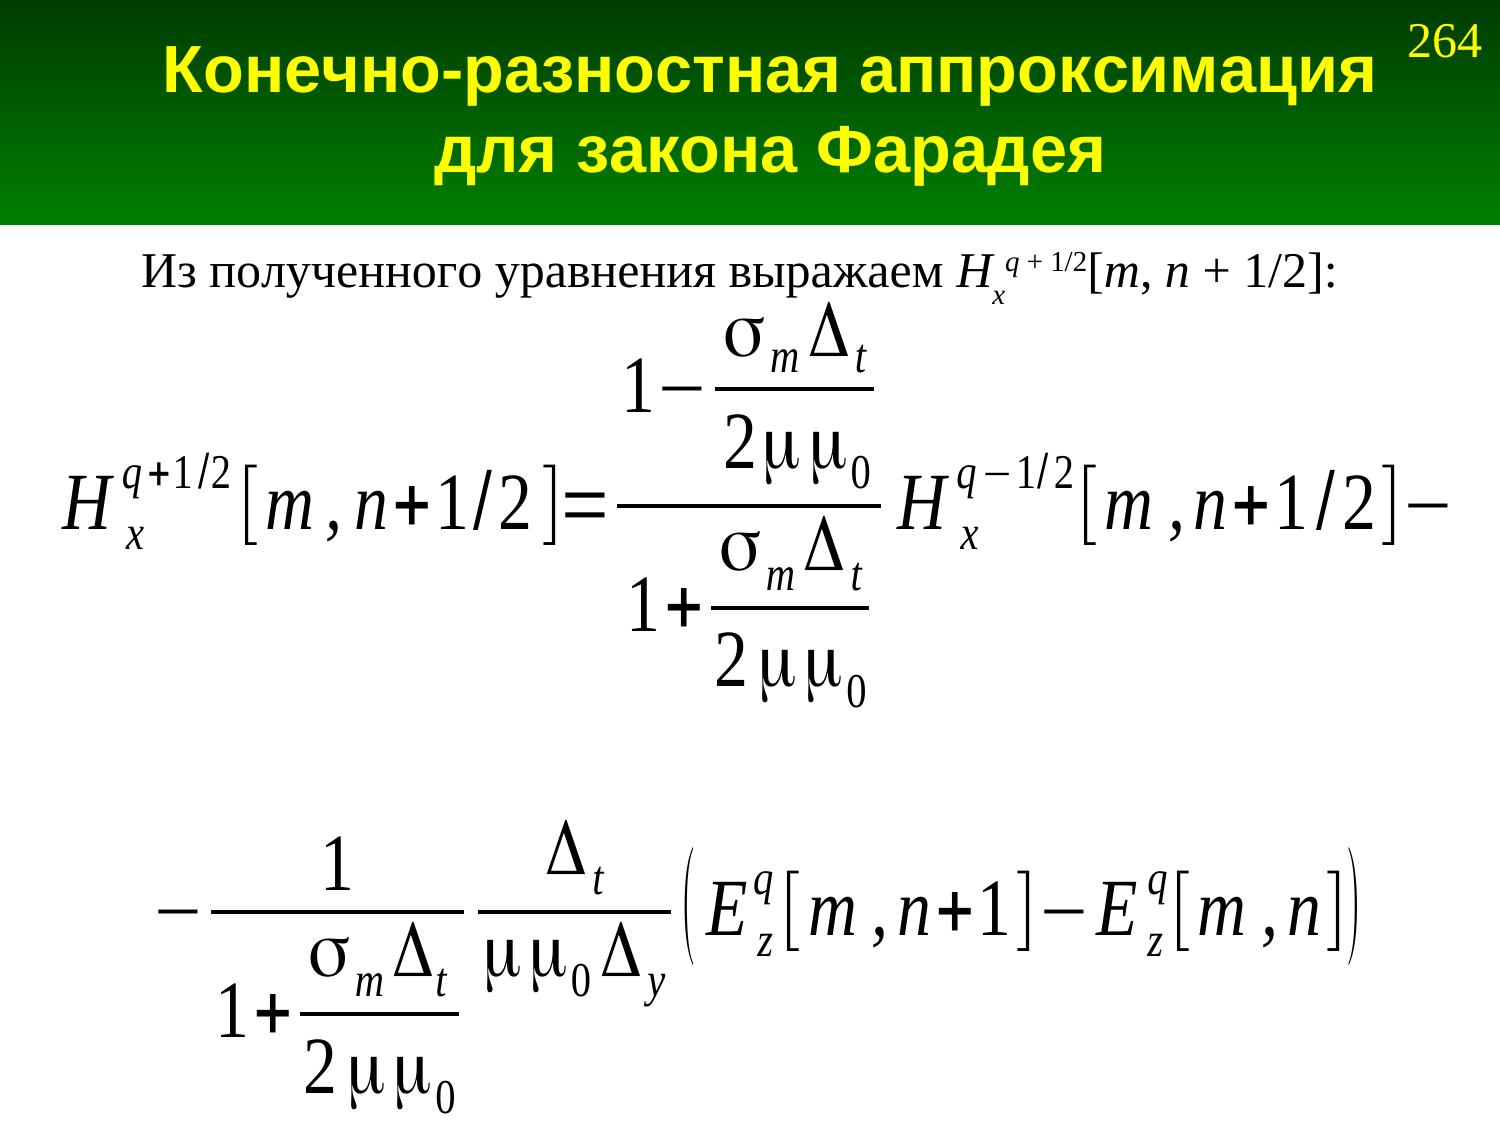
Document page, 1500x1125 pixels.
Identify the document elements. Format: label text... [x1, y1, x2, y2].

chart [41, 295, 1473, 1123]
title Конечно-разностная аппроксимация для закона Фарадея [100, 7, 1441, 204]
text_box Из полученного уравнения выражаем Hxq + 1/2[m, n + 1/2]: [126, 230, 1353, 295]
